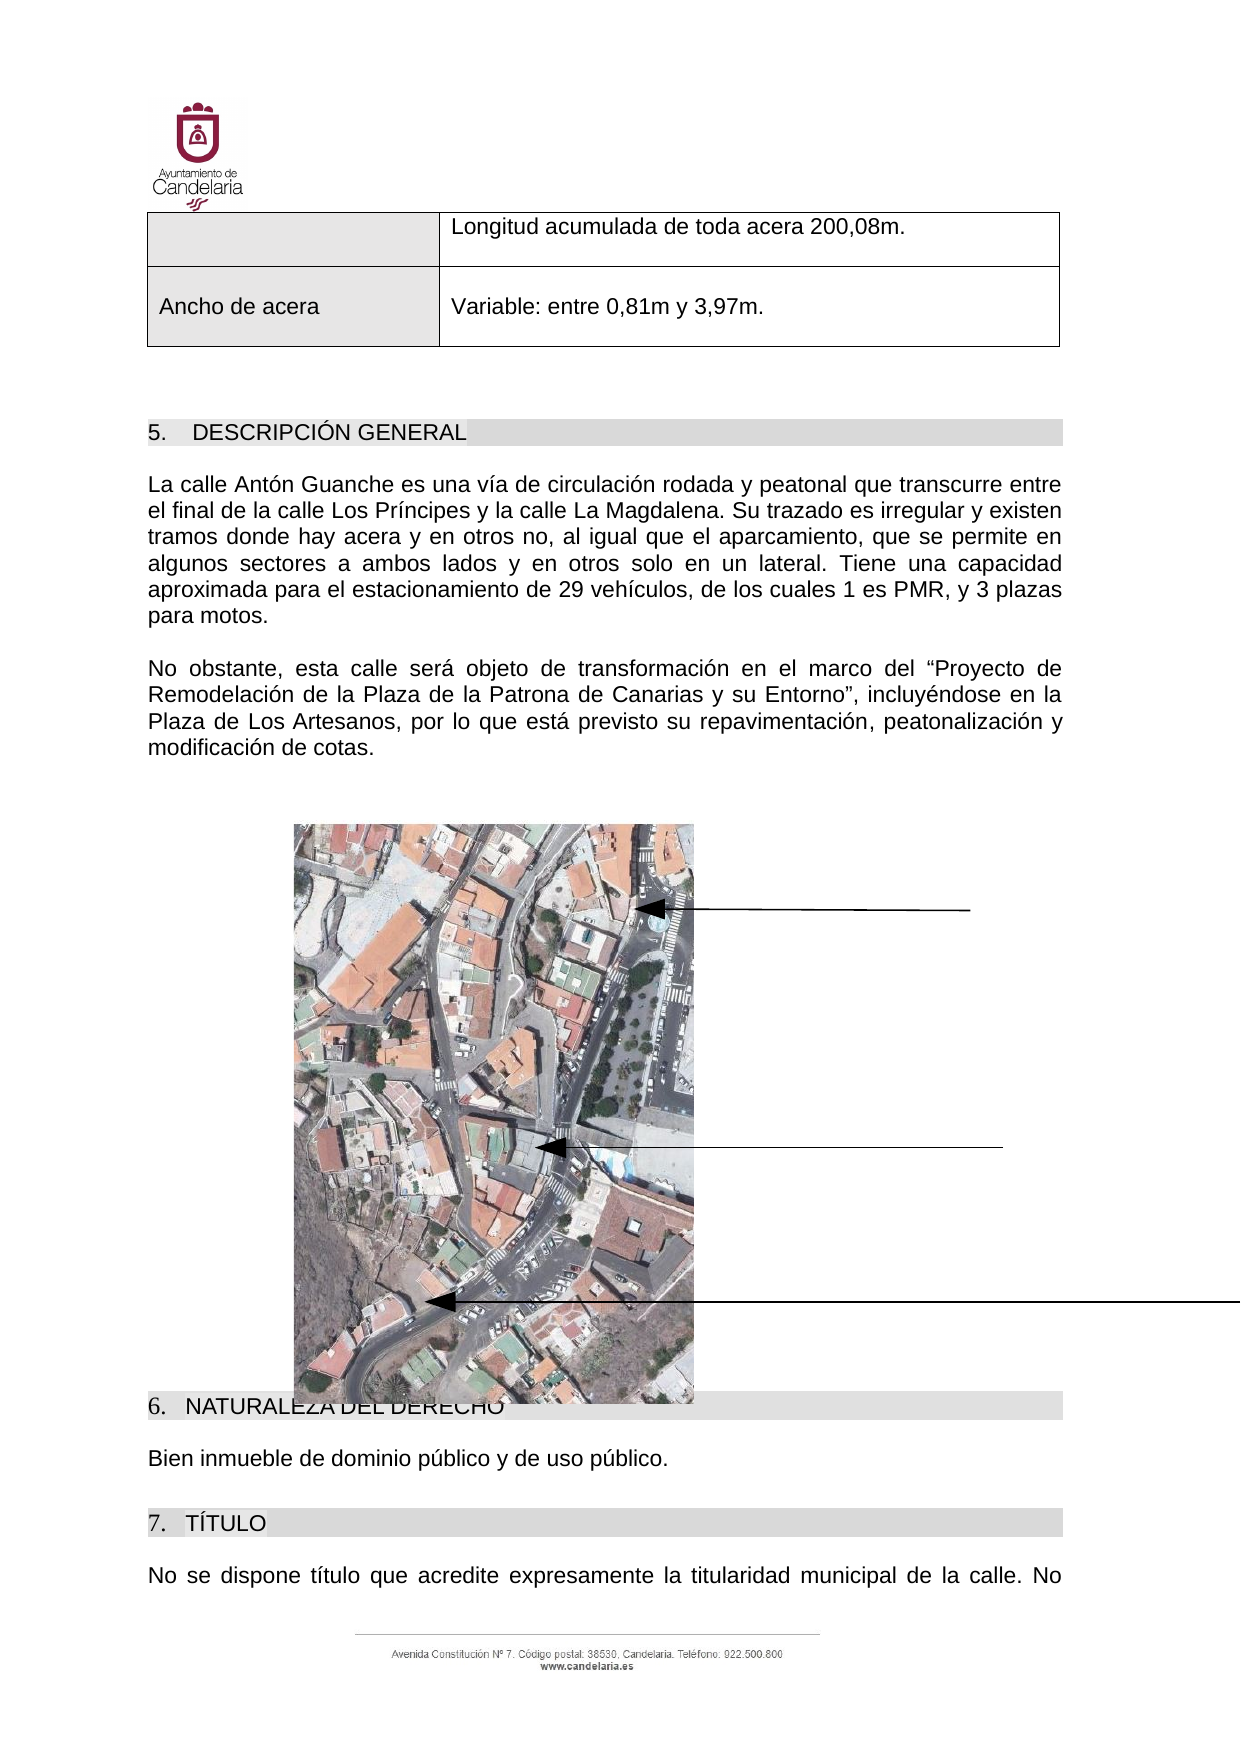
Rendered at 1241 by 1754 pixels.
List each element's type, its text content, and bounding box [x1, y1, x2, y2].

table_cell Longitud acumulada de toda acera 200,08m. [440, 213, 1059, 266]
text Bien inmueble de dominio público y de uso público. [148, 1445, 1063, 1472]
table_cell Variable: entre 0,81m y 3,97m. [440, 267, 1059, 346]
text La calle Antón Guanche es una vía de circulación rodada y peatonal que transcurre entre el final de la calle Los Príncipes y la calle La Magdalena. Su trazado es irregular y existen tramos donde hay acera y en otros no, al igual que el aparcamiento, que se permite en algunos sectores a ambos lados y en otros solo en un lateral. Tiene una capacidad aproximada para el estacionamiento de 29 vehículos, de los cuales 1 es PMR, y 3 plazas para motos. [148, 471, 1063, 629]
table_cell [148, 213, 439, 266]
text No se dispone título que acredite expresamente la titularidad municipal de la calle. No [148, 1562, 1063, 1588]
list NATURALEZA DEL DERECHO [148, 1391, 1063, 1420]
list TÍTULO [148, 1508, 1063, 1537]
list DESCRIPCIÓN GENERAL [148, 419, 1063, 446]
text No obstante, esta calle será objeto de transformación en el marco del “Proyecto de Remodelación de la Plaza de la Patrona de Canarias y su Entorno”, incluyéndose en la Plaza de Los Artesanos, por lo que está previsto su repavimentación, peatonalización y modificación de cotas. [148, 655, 1063, 761]
table_cell Ancho de acera [148, 267, 439, 346]
